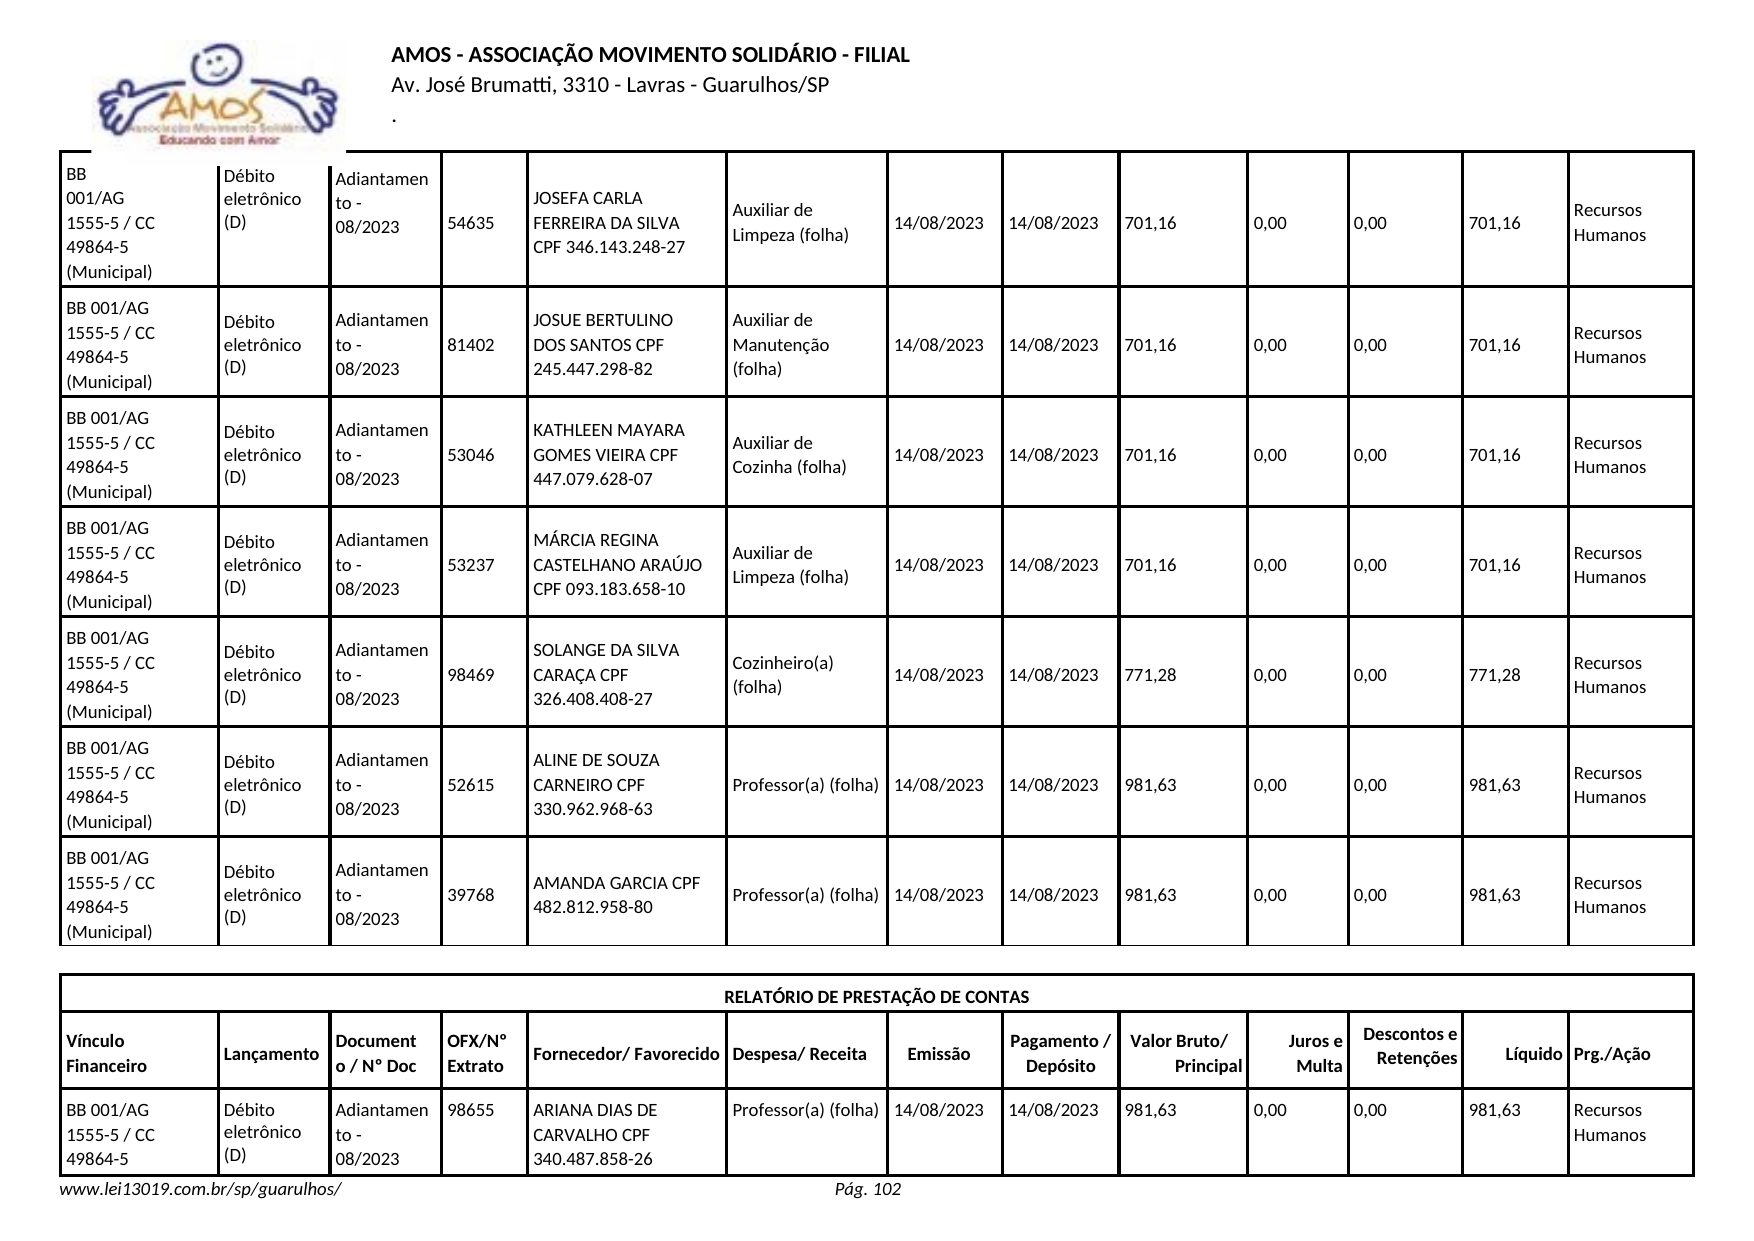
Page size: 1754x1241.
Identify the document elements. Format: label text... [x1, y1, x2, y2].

table_cell 981,63 [1464, 1090, 1567, 1174]
table_cell 14/08/2023 [1004, 1090, 1117, 1174]
table_cell Fornecedor/ Favorecido [529, 1013, 725, 1087]
table_cell Auxiliar de Manutenção (folha) [728, 288, 886, 394]
table_cell 981,63 [1121, 838, 1246, 944]
table_cell Valor Bruto/ Principal [1121, 1013, 1246, 1087]
table_cell Juros e Multa [1249, 1013, 1347, 1087]
table_cell BB 001/AG 1555-5 / CC 49864-5 [62, 1090, 217, 1174]
table_cell Líquido [1464, 1013, 1567, 1087]
table_cell 0,00 [1249, 398, 1347, 504]
table_cell 14/08/2023 [889, 153, 1001, 284]
table_cell Adiantamen to - 08/2023 [332, 728, 440, 834]
table_cell 701,16 [1121, 398, 1246, 504]
table_cell 0,00 [1350, 838, 1461, 944]
table_cell Recursos Humanos [1570, 838, 1692, 944]
table_cell 0,00 [1350, 728, 1461, 834]
table_cell Professor(a) (folha) [728, 838, 886, 944]
table_cell 0,00 [1249, 1090, 1347, 1174]
table_cell Recursos Humanos [1570, 728, 1692, 834]
table_cell 39768 [443, 838, 526, 944]
table_cell Recursos Humanos [1570, 618, 1692, 724]
table_cell 771,28 [1464, 618, 1567, 724]
table_cell OFX/Nº Extrato [443, 1013, 526, 1087]
table_cell 14/08/2023 [1004, 508, 1117, 614]
table_cell 14/08/2023 [1004, 153, 1117, 284]
table_cell ALINE DE SOUZA CARNEIRO CPF 330.962.968-63 [529, 728, 725, 834]
table_cell Débito eletrônico (D) [220, 398, 328, 504]
table_cell 981,63 [1464, 838, 1567, 944]
table_cell 701,16 [1121, 153, 1246, 284]
table_cell Recursos Humanos [1570, 398, 1692, 504]
table_cell 54635 [443, 153, 526, 284]
table_cell Despesa/ Receita [728, 1013, 886, 1087]
table_cell 701,16 [1121, 288, 1246, 394]
table_cell 0,00 [1350, 398, 1461, 504]
table_cell 14/08/2023 [889, 728, 1001, 834]
table_cell 14/08/2023 [1004, 728, 1117, 834]
table_cell Recursos Humanos [1570, 288, 1692, 394]
table_cell BB 001/AG 1555-5 / CC 49864-5 (Municipal) [62, 398, 217, 504]
table_cell 981,63 [1121, 1090, 1246, 1174]
table_cell 701,16 [1464, 398, 1567, 504]
table_cell Auxiliar de Cozinha (folha) [728, 398, 886, 504]
table_cell Lançamento [220, 1013, 328, 1087]
table_cell Débito eletrônico (D) [220, 728, 328, 834]
table_cell 14/08/2023 [1004, 398, 1117, 504]
table_cell Adiantamen to - 08/2023 [332, 838, 440, 944]
table_cell 981,63 [1121, 728, 1246, 834]
table_cell Débito eletrônico (D) [220, 1090, 328, 1174]
table_cell Débito eletrônico (D) [220, 618, 328, 724]
table_cell Descontos e Retenções [1350, 1013, 1461, 1087]
table_cell 701,16 [1464, 153, 1567, 284]
table_cell Auxiliar de Limpeza (folha) [728, 153, 886, 284]
table_cell Adiantamen to - 08/2023 [332, 1090, 440, 1174]
table_cell 0,00 [1249, 508, 1347, 614]
table_cell MÁRCIA REGINA CASTELHANO ARAÚJO CPF 093.183.658-10 [529, 508, 725, 614]
table_cell 0,00 [1350, 153, 1461, 284]
table_cell 981,63 [1464, 728, 1567, 834]
table_cell 14/08/2023 [889, 398, 1001, 504]
table_cell 0,00 [1350, 288, 1461, 394]
table_cell Emissão [889, 1013, 1001, 1087]
table_cell AMANDA GARCIA CPF 482.812.958-80 [529, 838, 725, 944]
table_cell Prg./Ação [1570, 1013, 1692, 1087]
table_cell 0,00 [1249, 618, 1347, 724]
table_cell Adiantamen to - 08/2023 [332, 618, 440, 724]
table_cell 81402 [443, 288, 526, 394]
table_cell 0,00 [1350, 618, 1461, 724]
table_cell Document o / Nº Doc [332, 1013, 440, 1087]
table_cell 14/08/2023 [889, 508, 1001, 614]
table_cell 701,16 [1464, 288, 1567, 394]
table_cell 701,16 [1464, 508, 1567, 614]
table_cell 98469 [443, 618, 526, 724]
table_cell Professor(a) (folha) [728, 1090, 886, 1174]
table_cell 771,28 [1121, 618, 1246, 724]
table_cell Recursos Humanos [1570, 153, 1692, 284]
table_cell 53046 [443, 398, 526, 504]
table_cell Cozinheiro(a) (folha) [728, 618, 886, 724]
table_cell BB 001/AG 1555-5 / CC 49864-5 (Municipal) [62, 618, 217, 724]
table_cell BB 001/AG 1555-5 / CC 49864-5 (Municipal) [62, 508, 217, 614]
table_cell SOLANGE DA SILVA CARAÇA CPF 326.408.408-27 [529, 618, 725, 724]
table_cell BB 001/AG 1555-5 / CC 49864-5 (Municipal) [62, 838, 217, 944]
table_cell 14/08/2023 [889, 1090, 1001, 1174]
table_cell 701,16 [1121, 508, 1246, 614]
table_cell 98655 [443, 1090, 526, 1174]
table_cell 0,00 [1249, 838, 1347, 944]
table_cell Adiantamen to - 08/2023 [332, 398, 440, 504]
table_cell 53237 [443, 508, 526, 614]
table_cell 14/08/2023 [889, 288, 1001, 394]
table_cell ARIANA DIAS DE CARVALHO CPF 340.487.858-26 [529, 1090, 725, 1174]
table_cell Auxiliar de Limpeza (folha) [728, 508, 886, 614]
table_cell 0,00 [1350, 1090, 1461, 1174]
table_header RELATÓRIO DE PRESTAÇÃO DE CONTAS [62, 976, 1692, 1010]
table_cell Recursos Humanos [1570, 1090, 1692, 1174]
table_cell Débito eletrônico (D) [220, 838, 328, 944]
table_cell 14/08/2023 [889, 618, 1001, 724]
table_cell 52615 [443, 728, 526, 834]
table_cell Débito eletrônico (D) [220, 166, 328, 284]
table_cell 14/08/2023 [889, 838, 1001, 944]
table_cell Recursos Humanos [1570, 508, 1692, 614]
table_cell Adiantamen to - 08/2023 [332, 288, 440, 394]
table_cell 14/08/2023 [1004, 618, 1117, 724]
table_cell KATHLEEN MAYARA GOMES VIEIRA CPF 447.079.628-07 [529, 398, 725, 504]
table_cell Pagamento / Depósito [1004, 1013, 1117, 1087]
table_cell JOSEFA CARLA FERREIRA DA SILVA CPF 346.143.248-27 [529, 153, 725, 284]
table_cell Débito eletrônico (D) [220, 508, 328, 614]
table_cell JOSUE BERTULINO DOS SANTOS CPF 245.447.298-82 [529, 288, 725, 394]
table_cell 14/08/2023 [1004, 288, 1117, 394]
table_cell 14/08/2023 [1004, 838, 1117, 944]
table_cell BB 001/AG 1555-5 / CC 49864-5 (Municipal) [62, 728, 217, 834]
table_cell Adiantamen to - 08/2023 [332, 508, 440, 614]
table_cell Adiantamen to - 08/2023 [332, 153, 440, 284]
table_cell Professor(a) (folha) [728, 728, 886, 834]
table_cell 0,00 [1249, 153, 1347, 284]
table_cell Débito eletrônico (D) [220, 288, 328, 394]
table_cell BB 001/AG 1555-5 / CC 49864-5 (Municipal) [62, 288, 217, 394]
table_cell Vínculo Financeiro [62, 1013, 217, 1087]
table_cell 0,00 [1350, 508, 1461, 614]
table_cell 0,00 [1249, 288, 1347, 394]
table_cell BB 001/AG 1555-5 / CC 49864-5 (Municipal) [62, 153, 217, 284]
table_cell 0,00 [1249, 728, 1347, 834]
